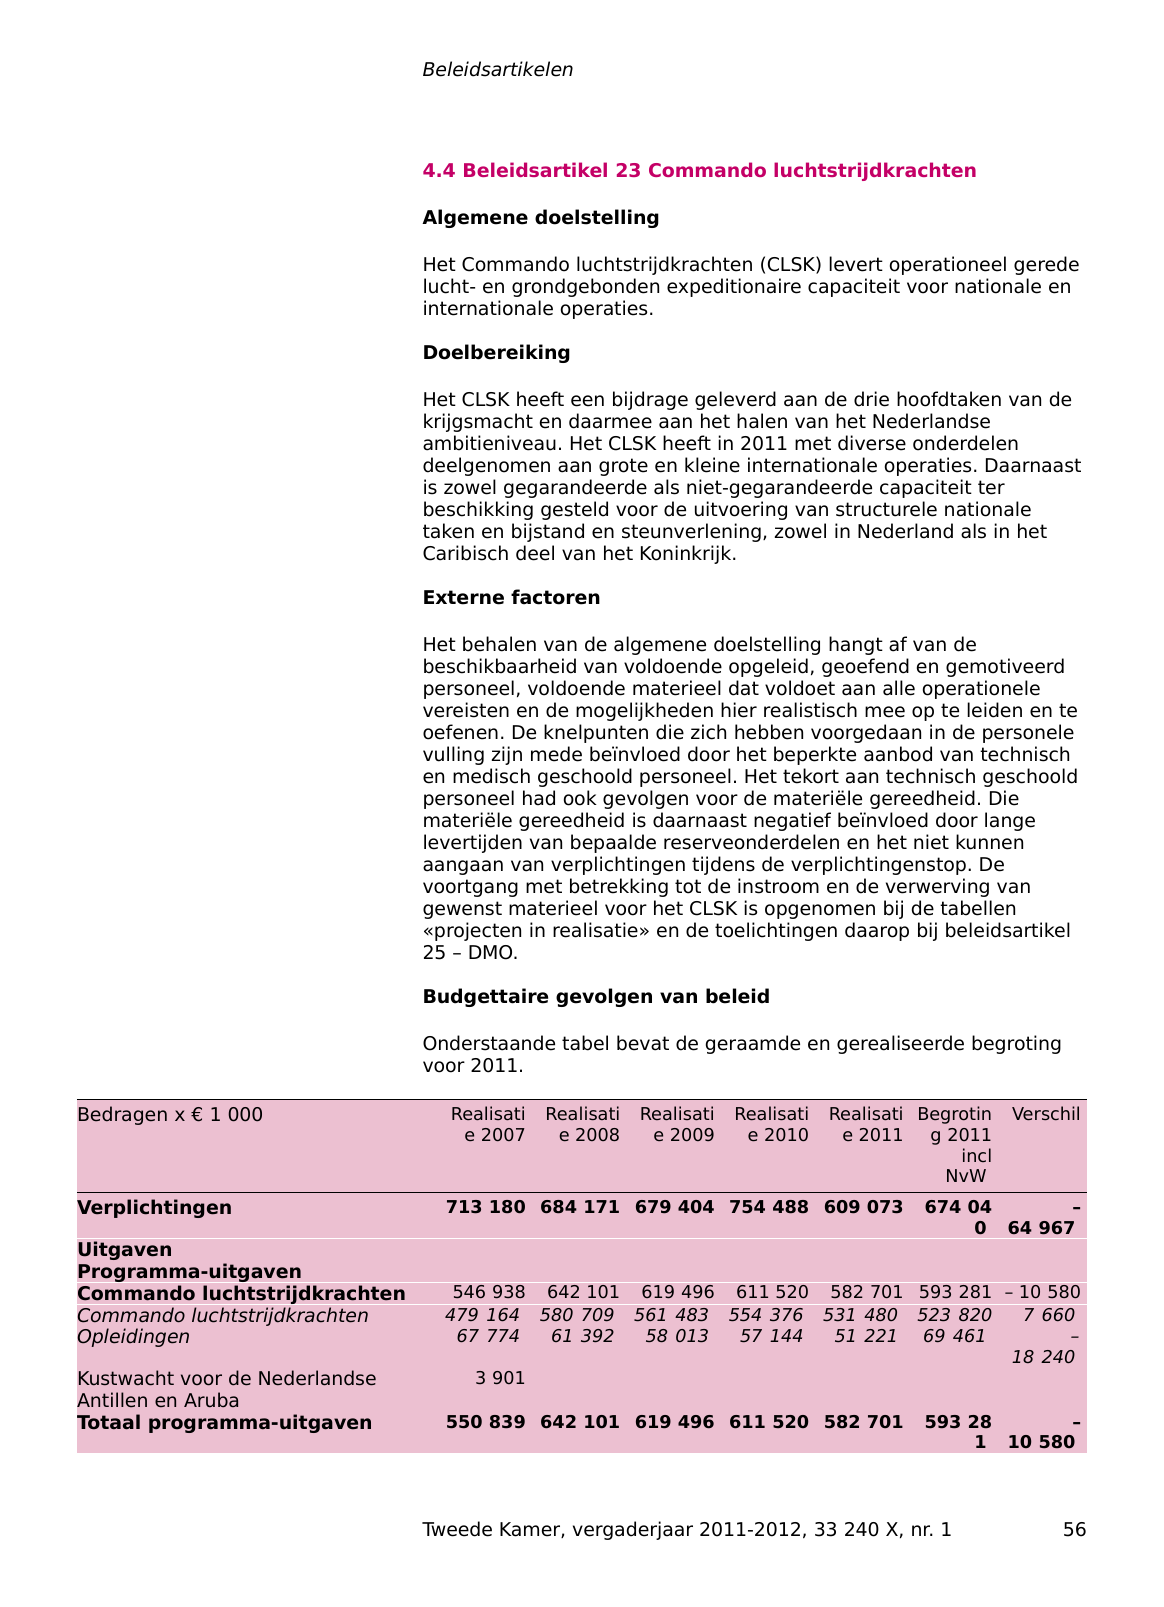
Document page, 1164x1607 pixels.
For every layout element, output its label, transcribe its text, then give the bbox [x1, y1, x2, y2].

table_cell 611 520 [720, 1283, 815, 1304]
table_cell – 10 580 [998, 1412, 1087, 1453]
table_cell [909, 1261, 998, 1282]
table_cell 619 496 [626, 1412, 720, 1453]
table_cell 61 392 [531, 1326, 626, 1368]
table_header Realisatie 2008 [531, 1100, 626, 1192]
table_cell [815, 1390, 909, 1412]
table_cell [998, 1390, 1087, 1412]
table_cell 611 520 [720, 1412, 815, 1453]
text Het behalen van de algemene doelstelling hangt af van de beschikbaarheid van voldoende opgeleid, geoefend en gemotiveerd personeel, voldoende materieel dat voldoet aan alle operationele vereisten en de mogelijkheden hier realistisch mee op te leiden en te oefenen. De knelpunten die zich hebben voorgedaan in de personele vulling zijn mede beïnvloed door het beperkte aanbod van technisch en medisch geschoold personeel. Het tekort aan technisch geschoold personeel had ook gevolgen voor de materiële gereedheid. Die materiële gereedheid is daarnaast negatief beïnvloed door lange levertijden van bepaalde reserveonderdelen en het niet kunnen aangaan van verplichtingen tijdens de verplichtingenstop. De voortgang met betrekking tot de instroom en de verwerving van gewenst materieel voor het CLSK is opgenomen bij de tabellen «projecten in realisatie» en de toelichtingen daarop bij beleidsartikel 25 – DMO. [422, 634, 1087, 964]
table_cell [626, 1390, 720, 1412]
table_cell 523 820 [909, 1305, 998, 1326]
table_cell 550 839 [437, 1412, 531, 1453]
table_header Begroting 2011 incl NvW [909, 1100, 998, 1192]
table_cell [815, 1239, 909, 1261]
table_cell 582 701 [815, 1412, 909, 1453]
table_cell [815, 1261, 909, 1282]
table_cell [531, 1239, 626, 1261]
table_cell [531, 1368, 626, 1390]
table_cell Commando luchtstrijdkrachten [77, 1305, 437, 1326]
table_cell 531 480 [815, 1305, 909, 1326]
table_cell [720, 1390, 815, 1412]
table_cell Commando luchtstrijdkrachten [77, 1283, 437, 1304]
table_cell 642 101 [531, 1283, 626, 1304]
table_cell [909, 1368, 998, 1390]
table_cell [909, 1239, 998, 1261]
table_cell 479 164 [437, 1305, 531, 1326]
table_cell – 18 240 [998, 1326, 1087, 1368]
table_cell 546 938 [437, 1283, 531, 1304]
table_cell 713 180 [437, 1193, 531, 1238]
table_cell Programma-uitgaven [77, 1261, 437, 1282]
table_header Bedragen x € 1 000 [77, 1100, 437, 1192]
table_header Verschil [998, 1100, 1087, 1192]
table_cell [437, 1390, 531, 1412]
subtitle Algemene doelstelling [422, 207, 1087, 229]
table_cell Antillen en Aruba [77, 1390, 437, 1412]
table_cell 609 073 [815, 1193, 909, 1238]
table_header Realisatie 2011 [815, 1100, 909, 1192]
table_cell [998, 1239, 1087, 1261]
table_cell 679 404 [626, 1193, 720, 1238]
table_cell 593 281 [909, 1283, 998, 1304]
table_cell [720, 1368, 815, 1390]
text Het CLSK heeft een bijdrage geleverd aan de drie hoofdtaken van de krijgsmacht en daarmee aan het halen van het Nederlandse ambitieniveau. Het CLSK heeft in 2011 met diverse onderdelen deelgenomen aan grote en kleine internationale operaties. Daarnaast is zowel gegarandeerde als niet-gegarandeerde capaciteit ter beschikking gesteld voor de uitvoering van structurele nationale taken en bijstand en steunverlening, zowel in Nederland als in het Caribisch deel van het Koninkrijk. [422, 389, 1087, 565]
table_cell 561 483 [626, 1305, 720, 1326]
table_cell [626, 1261, 720, 1282]
table_cell – 10 580 [998, 1283, 1087, 1304]
table_cell 7 660 [998, 1305, 1087, 1326]
table_cell 582 701 [815, 1283, 909, 1304]
table_cell 57 144 [720, 1326, 815, 1368]
table_cell 67 774 [437, 1326, 531, 1368]
table_cell Uitgaven [77, 1239, 437, 1261]
table_cell 674 040 [909, 1193, 998, 1238]
subtitle 4.4 Beleidsartikel 23 Commando luchtstrijdkrachten [422, 160, 1087, 182]
table_cell 3 901 [437, 1368, 531, 1390]
table_cell [815, 1368, 909, 1390]
table_cell 684 171 [531, 1193, 626, 1238]
table_cell Verplichtingen [77, 1193, 437, 1238]
table_cell 593 281 [909, 1412, 998, 1453]
table_cell [626, 1368, 720, 1390]
subtitle Doelbereiking [422, 342, 1087, 364]
table_cell 58 013 [626, 1326, 720, 1368]
table_cell 642 101 [531, 1412, 626, 1453]
text Het Commando luchtstrijdkrachten (CLSK) levert operationeel gerede lucht- en grondgebonden expeditionaire capaciteit voor nationale en internationale operaties. [422, 254, 1087, 320]
table_cell 554 376 [720, 1305, 815, 1326]
table_header Realisatie 2010 [720, 1100, 815, 1192]
subtitle Budgettaire gevolgen van beleid [422, 986, 1087, 1008]
table_cell [998, 1261, 1087, 1282]
table_cell 580 709 [531, 1305, 626, 1326]
table_cell – 64 967 [998, 1193, 1087, 1238]
table_cell [626, 1239, 720, 1261]
table_cell [720, 1261, 815, 1282]
table_cell [531, 1390, 626, 1412]
table_cell Opleidingen [77, 1326, 437, 1368]
table_cell 754 488 [720, 1193, 815, 1238]
table_cell Totaal programma-uitgaven [77, 1412, 437, 1453]
table_cell 619 496 [626, 1283, 720, 1304]
subtitle Externe factoren [422, 587, 1087, 609]
table_cell Kustwacht voor de Nederlandse [77, 1368, 437, 1390]
text Onderstaande tabel bevat de geraamde en gerealiseerde begroting voor 2011. [422, 1033, 1087, 1077]
table_cell [531, 1261, 626, 1282]
table_cell [437, 1239, 531, 1261]
table_cell [909, 1390, 998, 1412]
table_cell 51 221 [815, 1326, 909, 1368]
table_header Realisatie 2009 [626, 1100, 720, 1192]
table_header Realisatie 2007 [437, 1100, 531, 1192]
table_cell [437, 1261, 531, 1282]
table_cell 69 461 [909, 1326, 998, 1368]
table_cell [720, 1239, 815, 1261]
table_cell [998, 1368, 1087, 1390]
